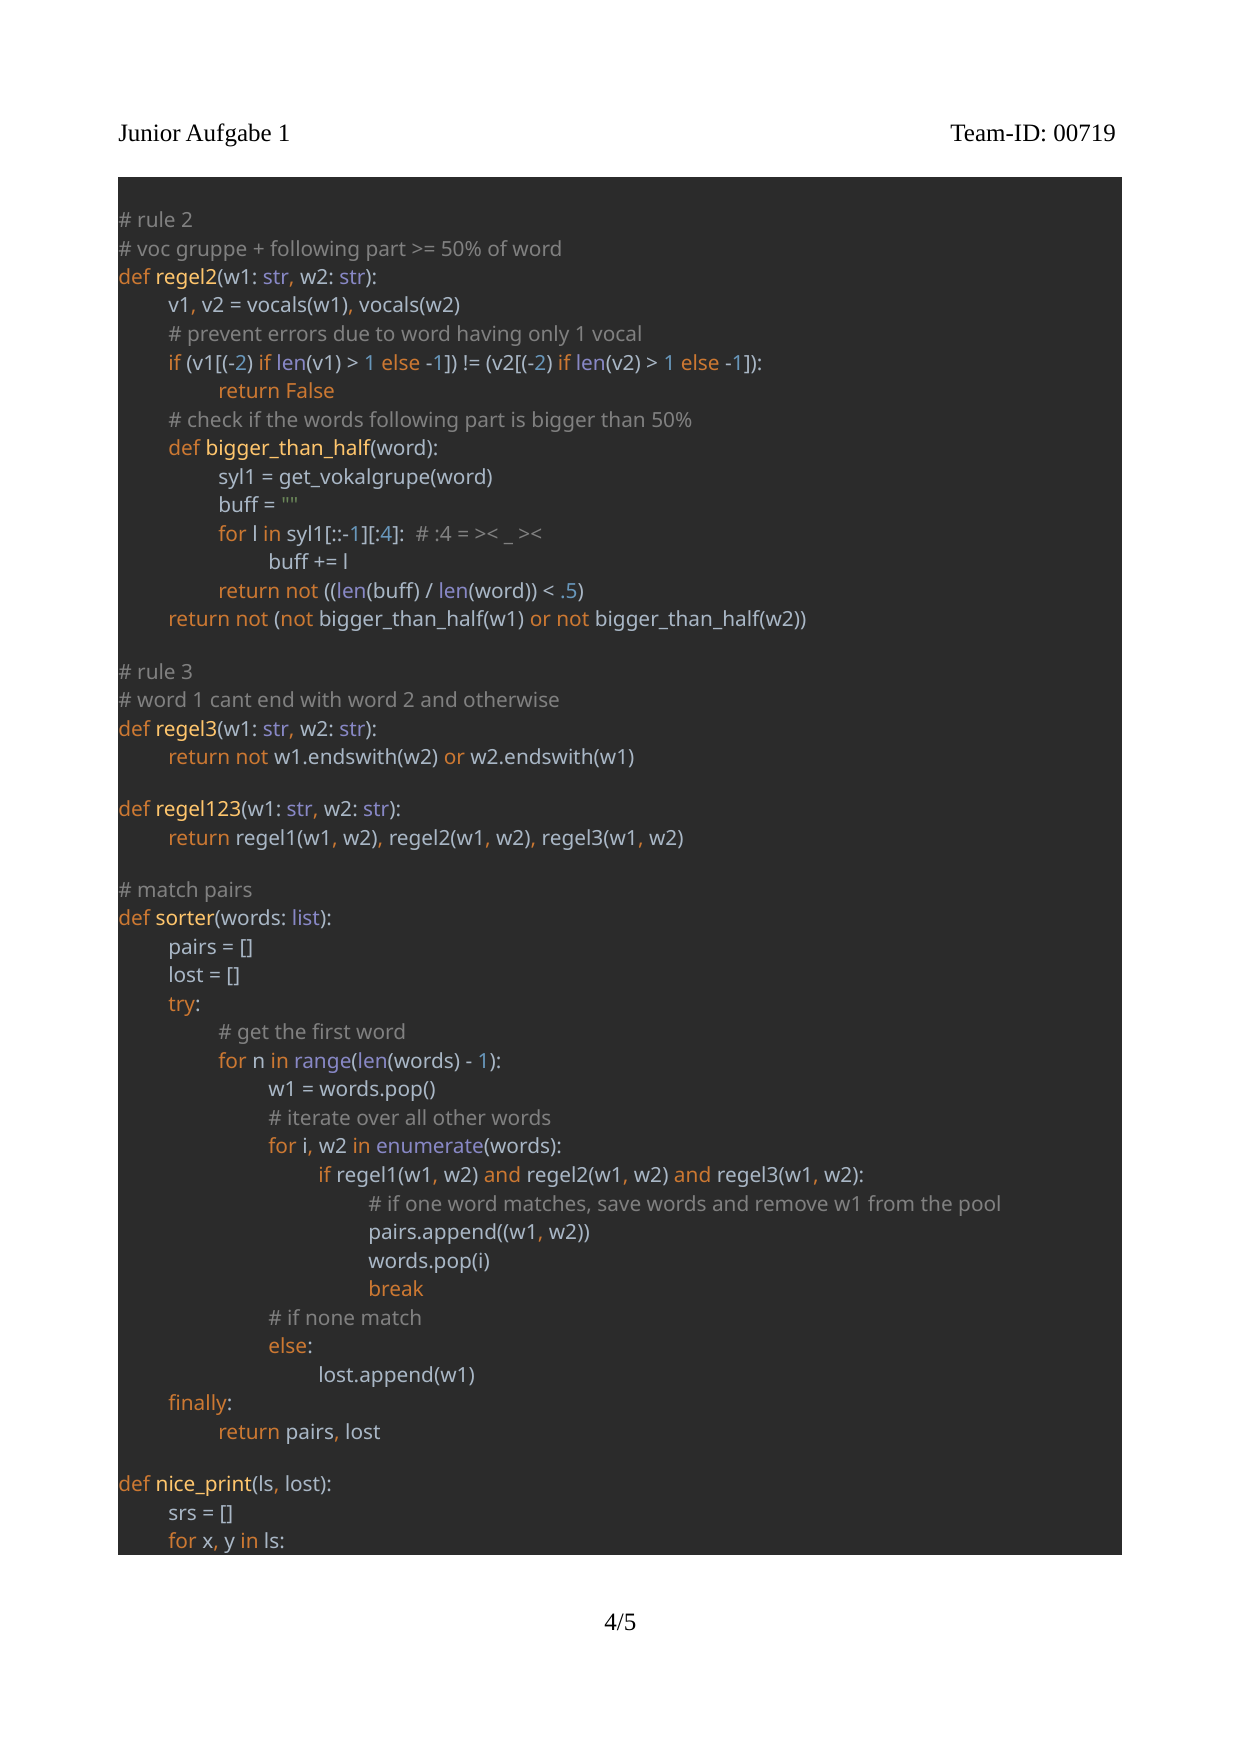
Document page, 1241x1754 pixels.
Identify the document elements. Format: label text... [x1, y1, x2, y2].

text srs = [] [118, 1498, 1122, 1526]
text return False [118, 376, 1122, 405]
text return not (not bigger_than_half(w1) or not bigger_than_half(w2)) [118, 604, 1122, 633]
text finally: [118, 1388, 1122, 1417]
text for n in range(len(words) - 1): [118, 1046, 1122, 1074]
text words.pop(i) [118, 1246, 1122, 1274]
text def regel123(w1: str, w2: str): [118, 794, 1122, 823]
text # rule 2 [118, 205, 1122, 234]
text return not ((len(buff) / len(word)) < .5) [118, 576, 1122, 604]
text return not w1.endswith(w2) or w2.endswith(w1) [118, 742, 1122, 771]
text # voc gruppe + following part >= 50% of word [118, 234, 1122, 262]
text def bigger_than_half(word): [118, 433, 1122, 462]
text break [118, 1274, 1122, 1303]
text # prevent errors due to word having only 1 vocal [118, 319, 1122, 348]
text # match pairs [118, 875, 1122, 903]
text lost = [] [118, 960, 1122, 989]
text pairs.append((w1, w2)) [118, 1217, 1122, 1246]
text return pairs, lost [118, 1417, 1122, 1446]
text # check if the words following part is bigger than 50% [118, 405, 1122, 433]
text else: [118, 1331, 1122, 1360]
text w1 = words.pop() [118, 1074, 1122, 1103]
text # get the first word [118, 1017, 1122, 1046]
text def sorter(words: list): [118, 903, 1122, 932]
text for i, w2 in enumerate(words): [118, 1132, 1122, 1160]
text def nice_print(ls, lost): [118, 1469, 1122, 1498]
text # rule 3 [118, 657, 1122, 685]
text syl1 = get_vokalgrupe(word) [118, 462, 1122, 490]
text buff = "" [118, 490, 1122, 519]
text buff += l [118, 547, 1122, 576]
text v1, v2 = vocals(w1), vocals(w2) [118, 291, 1122, 319]
text if (v1[(-2) if len(v1) > 1 else -1]) != (v2[(-2) if len(v2) > 1 else -1]): [118, 348, 1122, 376]
text # iterate over all other words [118, 1103, 1122, 1132]
text def regel2(w1: str, w2: str): [118, 262, 1122, 291]
text for x, y in ls: [118, 1526, 1122, 1555]
text def regel3(w1: str, w2: str): [118, 714, 1122, 742]
text pairs = [] [118, 932, 1122, 960]
text for l in syl1[::-1][:4]: # :4 = >< _ >< [118, 519, 1122, 547]
text # if none match [118, 1303, 1122, 1331]
text try: [118, 989, 1122, 1017]
text # if one word matches, save words and remove w1 from the pool [118, 1189, 1122, 1217]
text if regel1(w1, w2) and regel2(w1, w2) and regel3(w1, w2): [118, 1160, 1122, 1189]
text lost.append(w1) [118, 1360, 1122, 1388]
text return regel1(w1, w2), regel2(w1, w2), regel3(w1, w2) [118, 823, 1122, 851]
text # word 1 cant end with word 2 and otherwise [118, 685, 1122, 714]
